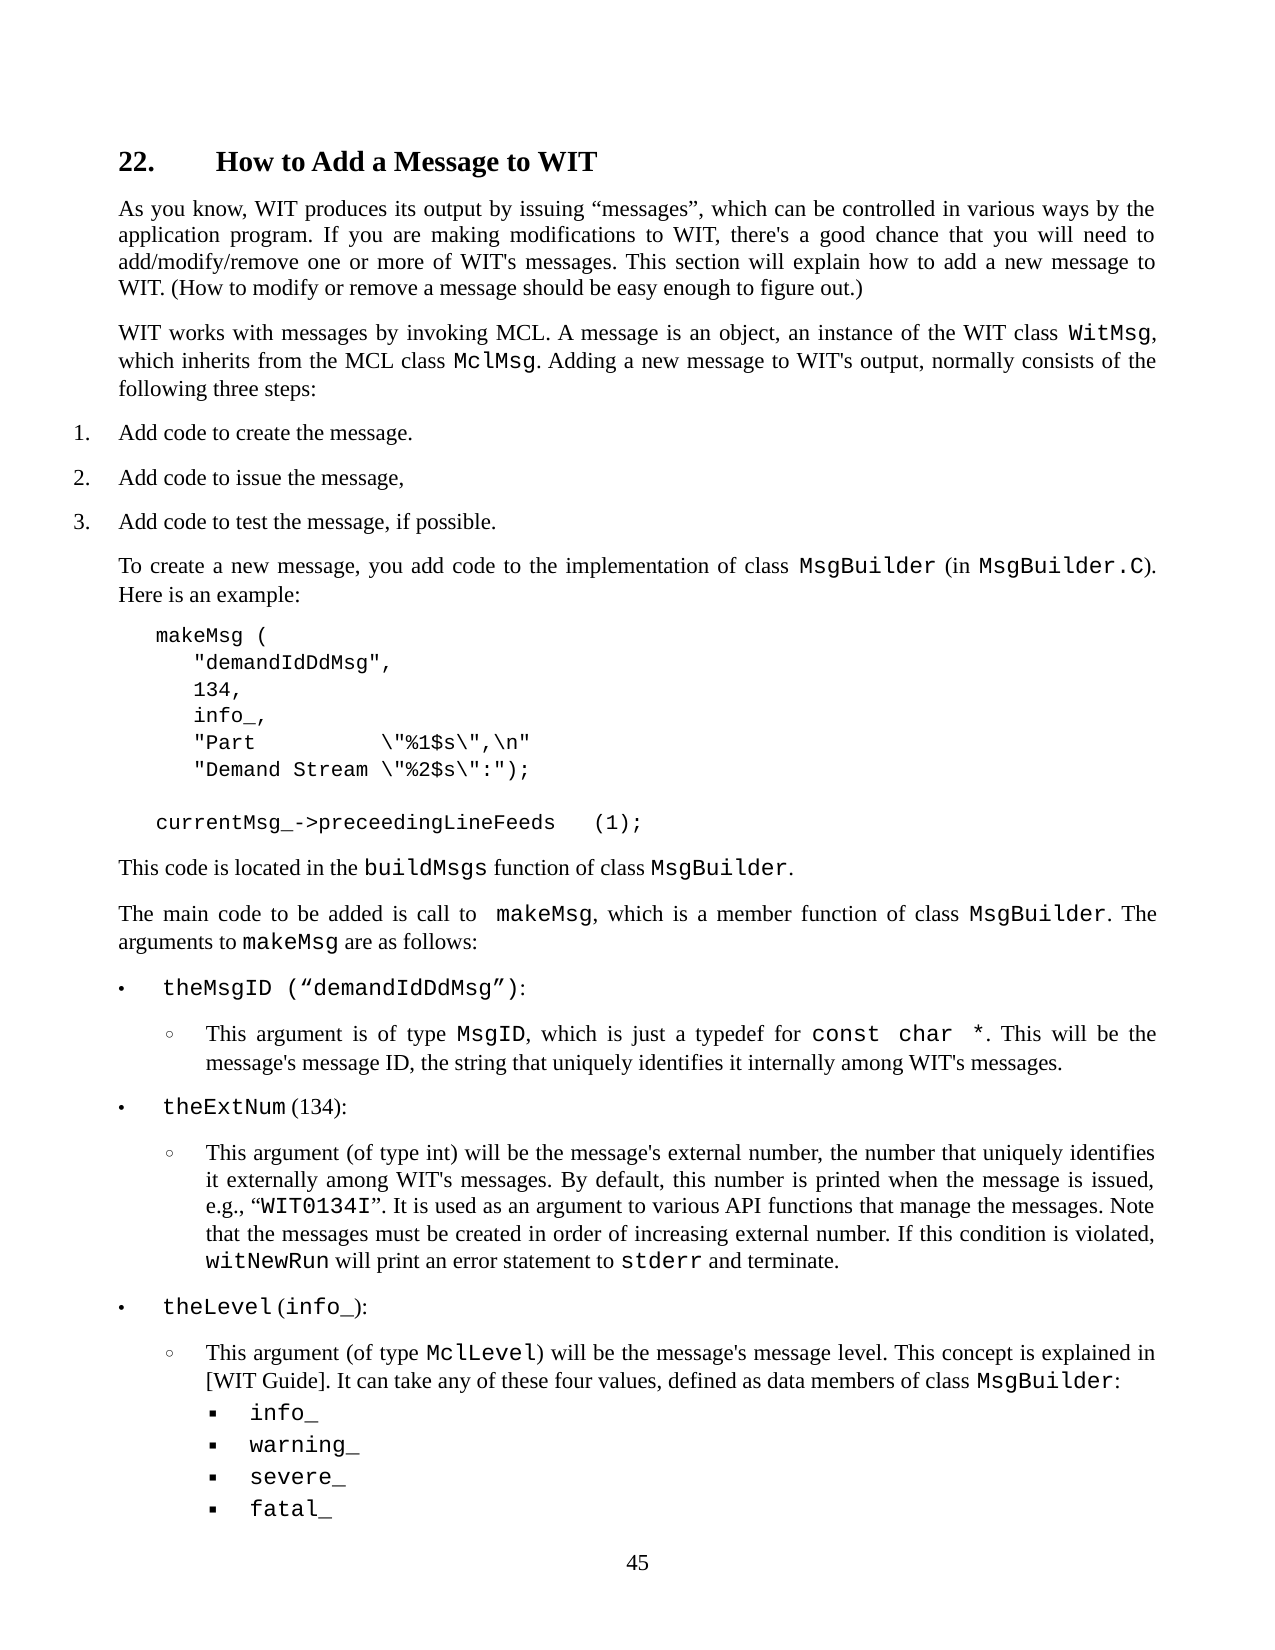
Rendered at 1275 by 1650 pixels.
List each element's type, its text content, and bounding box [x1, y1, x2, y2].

list severe_ [206, 1466, 1157, 1492]
text To create a new message, you add code to the implementation of class MsgBuilder (in MsgBuilder.C). Here is an example: [118, 553, 1157, 607]
list Add code to create the message. [73, 419, 1157, 446]
list warning_ [206, 1434, 1157, 1459]
text This code is located in the buildMsgs function of class MsgBuilder. [118, 853, 1157, 882]
list theLevel (info_): [118, 1293, 1157, 1321]
text The main code to be added is call to makeMsg, which is a member function of class MsgBuilder. The arguments to makeMsg are as follows: [118, 900, 1157, 956]
list Add code to issue the message, [73, 464, 1157, 490]
text WIT works with messages by invoking MCL. A message is an object, an instance of the WIT class WitMsg, which inherits from the MCL class MclMsg. Adding a new message to WIT's output, normally consists of the following three steps: [118, 319, 1157, 401]
list info_ [206, 1402, 1157, 1428]
list theExtNum (134): [118, 1093, 1157, 1121]
list This argument (of type MclLevel) will be the message's message level. This concept is explained in [WIT Guide]. It can take any of these four values, defined as data members of class MsgBuilder: [162, 1339, 1157, 1396]
list theMsgID (“demandIdDdMsg”): [118, 974, 1157, 1002]
text 134, [118, 678, 1157, 702]
text currentMsg_->preceedingLineFeeds (1); [118, 812, 1157, 836]
text "Part \"%1$s\",\n" [118, 732, 1157, 756]
text "demandIdDdMsg", [118, 652, 1157, 676]
text makeMsg ( [118, 625, 1157, 649]
text info_, [118, 705, 1157, 729]
list This argument is of type MsgID, which is just a typedef for const char *. This will be the message's message ID, the string that uniquely identifies it internally among WIT's messages. [162, 1021, 1157, 1075]
text As you know, WIT produces its output by issuing “messages”, which can be controlled in various ways by the application program. If you are making modifications to WIT, there's a good chance that you will need to add/modify/remove one or more of WIT's messages. This section will explain how to add a new message to WIT. (How to modify or remove a message should be easy enough to figure out.) [118, 195, 1157, 301]
list This argument (of type int) will be the message's external number, the number that uniquely identifies it externally among WIT's messages. By default, this number is printed when the message is issued, e.g., “WIT0134I”. It is used as an argument to various API functions that manage the messages. Note that the messages must be created in order of increasing external number. If this condition is violated, witNewRun will print an error statement to stderr and terminate. [162, 1139, 1157, 1275]
text "Demand Stream \"%2$s\":"); [118, 758, 1157, 782]
subtitle How to Add a Message to WIT [118, 144, 1157, 177]
list fatal_ [206, 1498, 1157, 1523]
list Add code to test the message, if possible. [73, 508, 1157, 534]
